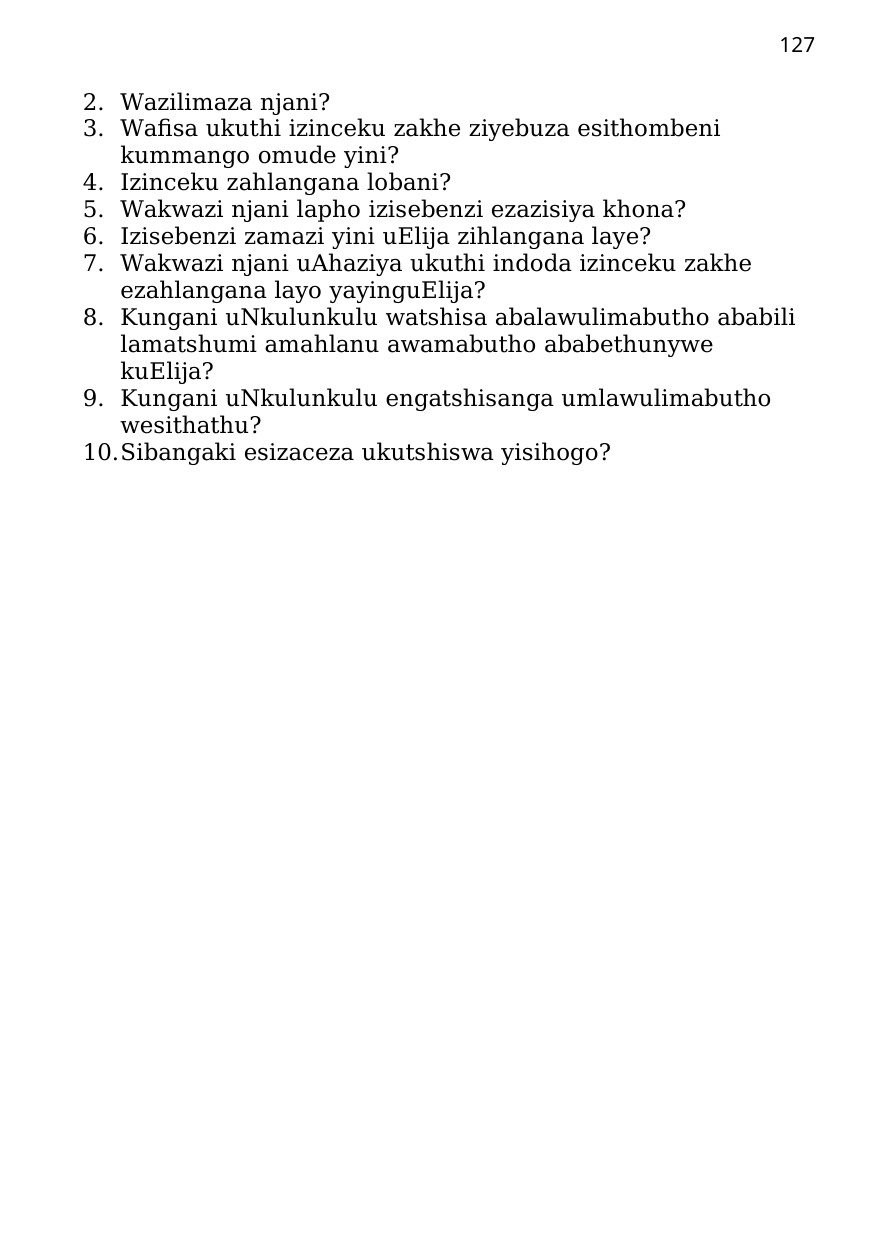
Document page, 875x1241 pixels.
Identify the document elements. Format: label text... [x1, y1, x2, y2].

list Izisebenzi zamazi yini uElija zihlangana laye? [83, 223, 815, 250]
list Wakwazi njani lapho izisebenzi ezazisiya khona? [83, 196, 815, 223]
list Wafisa ukuthi izinceku zakhe ziyebuza esithombeni kummango omude yini? [83, 115, 815, 169]
list Wakwazi njani uAhaziya ukuthi indoda izinceku zakhe ezahlangana layo yayinguElija? [83, 250, 815, 304]
list Sibangaki esizaceza ukutshiswa yisihogo? [83, 439, 815, 466]
list Izinceku zahlangana lobani? [83, 169, 815, 196]
list Kungani uNkulunkulu watshisa abalawulimabutho ababili lamatshumi amahlanu awamabutho ababethunywe kuElija? [83, 304, 815, 385]
list Kungani uNkulunkulu engatshisanga umlawulimabutho wesithathu? [83, 385, 815, 439]
list Wazilimaza njani? [83, 88, 815, 115]
